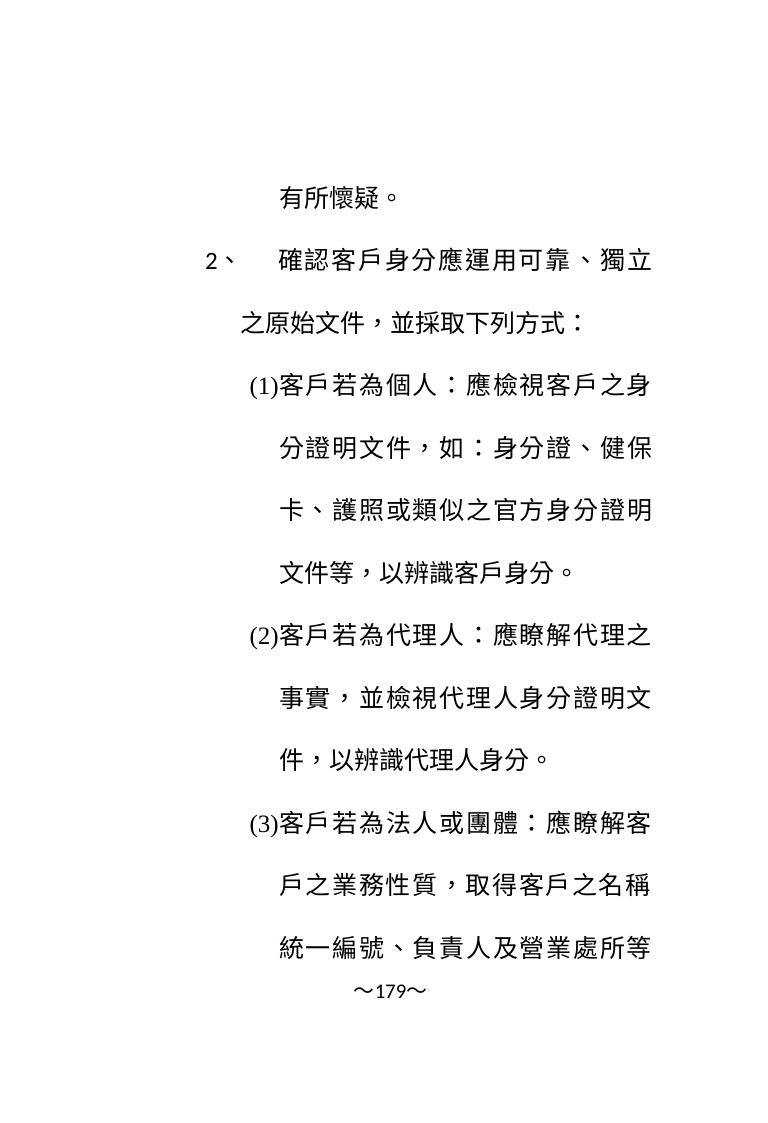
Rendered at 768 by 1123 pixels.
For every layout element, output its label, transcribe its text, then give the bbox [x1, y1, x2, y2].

list 客戶若為法人或團體：應瞭解客戶之業務性質，取得客戶之名稱、統一編號、負責人及營業處所等資訊。 [249, 779, 652, 967]
list 確認客戶身分應運用可靠、獨立之原始文件，並採取下列方式： [205, 217, 652, 342]
list 有所懷疑。 [249, 154, 652, 217]
list 客戶若為代理人：應瞭解代理之事實，並檢視代理人身分證明文件，以辨識代理人身分。 [249, 592, 652, 779]
list 客戶若為個人：應檢視客戶之身分證明文件，如：身分證、健保卡、護照或類似之官方身分證明文件等，以辨識客戶身分。 [249, 342, 652, 592]
